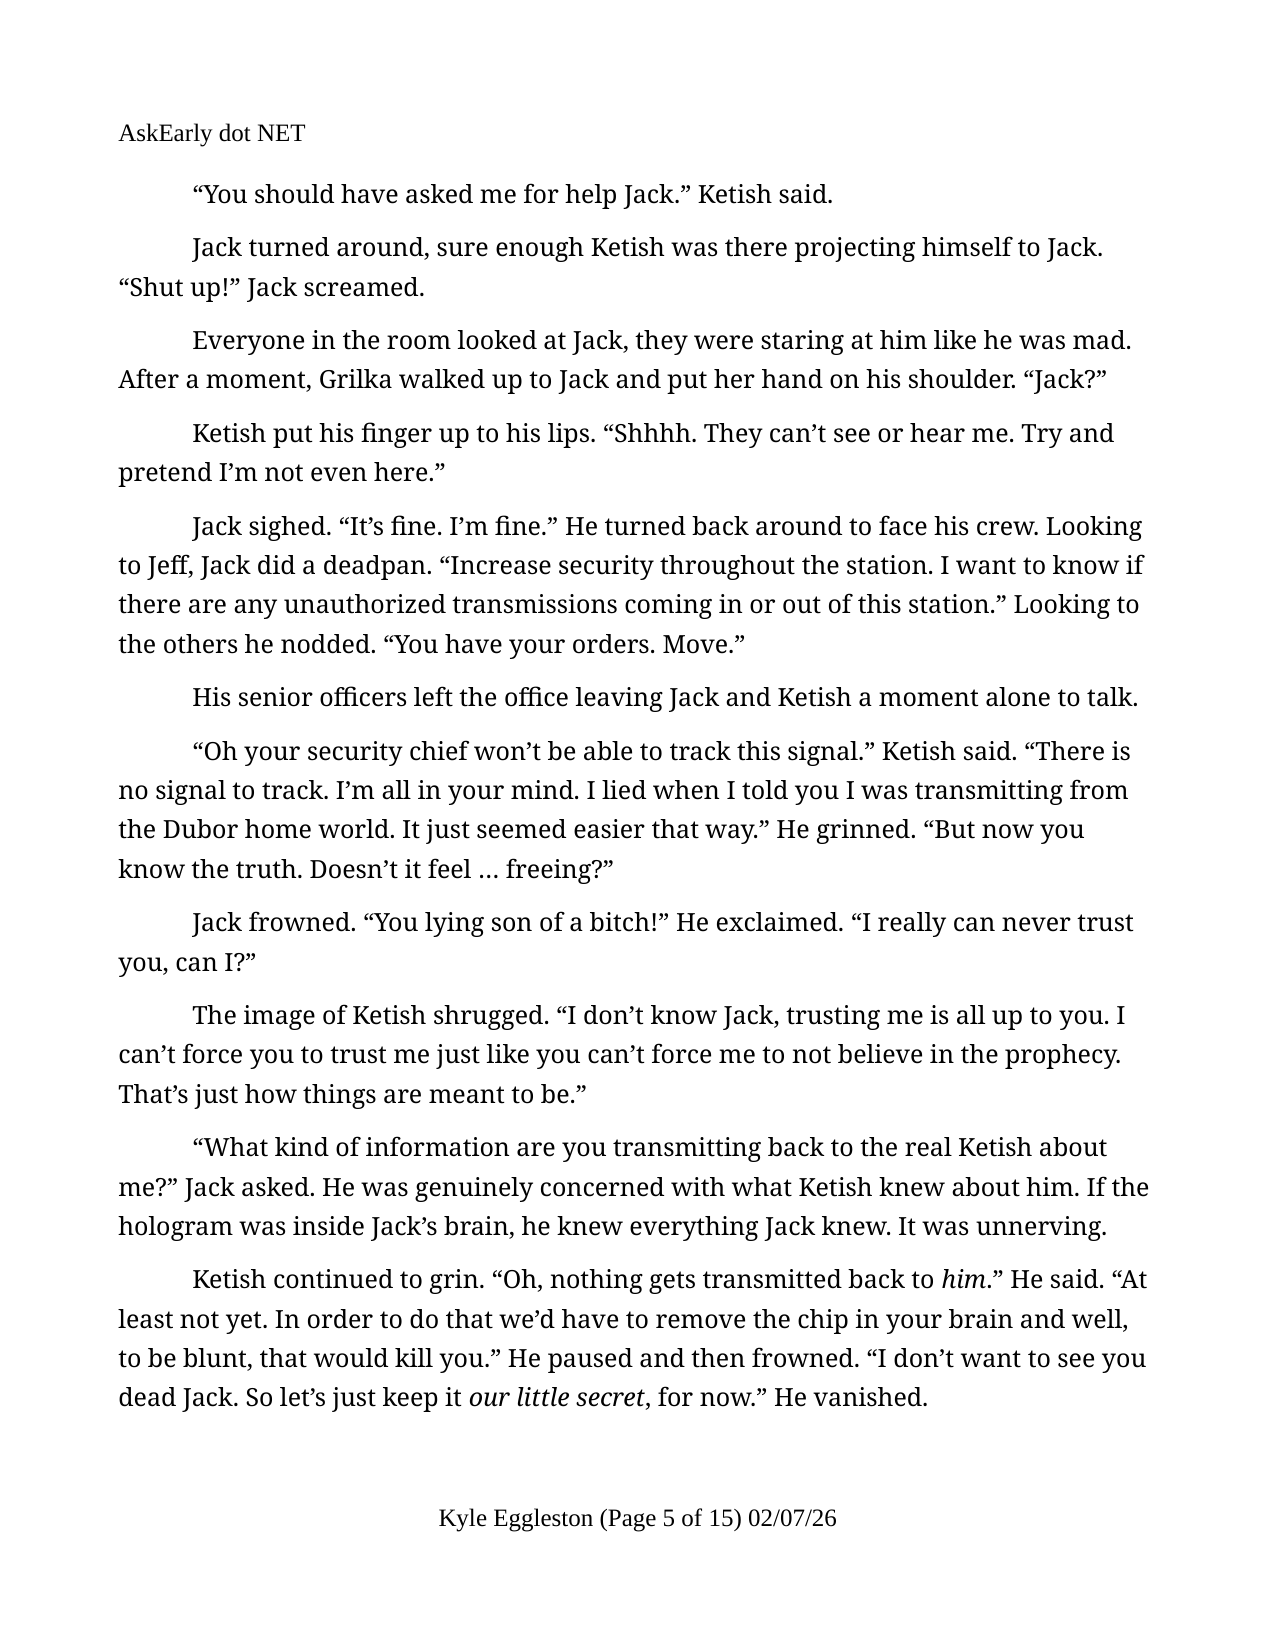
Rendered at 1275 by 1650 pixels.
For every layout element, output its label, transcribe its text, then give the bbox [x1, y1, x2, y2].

text His senior officers left the office leaving Jack and Ketish a moment alone to talk. [118, 680, 1157, 714]
text The image of Ketish shrugged. “I don’t know Jack, trusting me is all up to you. I can’t force you to trust me just like you can’t force me to not believe in the prophecy. That’s just how things are meant to be.” [118, 998, 1157, 1110]
text “What kind of information are you transmitting back to the real Ketish about me?” Jack asked. He was genuinely concerned with what Ketish knew about him. If the hologram was inside Jack’s brain, he knew everything Jack knew. It was unnerving. [118, 1130, 1157, 1242]
text Jack frowned. “You lying son of a bitch!” He exclaimed. “I really can never trust you, can I?” [118, 905, 1157, 978]
text Ketish continued to grin. “Oh, nothing gets transmitted back to him.” He said. “At least not yet. In order to do that we’d have to remove the chip in your brain and well, to be blunt, that would kill you.” He paused and then frowned. “I don’t want to see you dead Jack. So let’s just keep it our little secret, for now.” He vanished. [118, 1262, 1157, 1414]
text “Oh your security chief won’t be able to track this signal.” Ketish said. “There is no signal to track. I’m all in your mind. I lied when I told you I was transmitting from the Dubor home world. It just seemed easier that way.” He grinned. “But now you know the truth. Doesn’t it feel … freeing?” [118, 734, 1157, 885]
text Jack turned around, sure enough Ketish was there projecting himself to Jack. “Shut up!” Jack screamed. [118, 230, 1157, 303]
text “You should have asked me for help Jack.” Ketish said. [118, 176, 1157, 210]
text Everyone in the room looked at Jack, they were staring at him like he was mad. After a moment, Grilka walked up to Jack and put her hand on his shoulder. “Jack?” [118, 323, 1157, 396]
text Ketish put his finger up to his lips. “Shhhh. They can’t see or hear me. Try and pretend I’m not even here.” [118, 416, 1157, 489]
text Jack sighed. “It’s fine. I’m fine.” He turned back around to face his crew. Looking to Jeff, Jack did a deadpan. “Increase security throughout the station. I want to know if there are any unauthorized transmissions coming in or out of this station.” Looking to the others he nodded. “You have your orders. Move.” [118, 509, 1157, 660]
